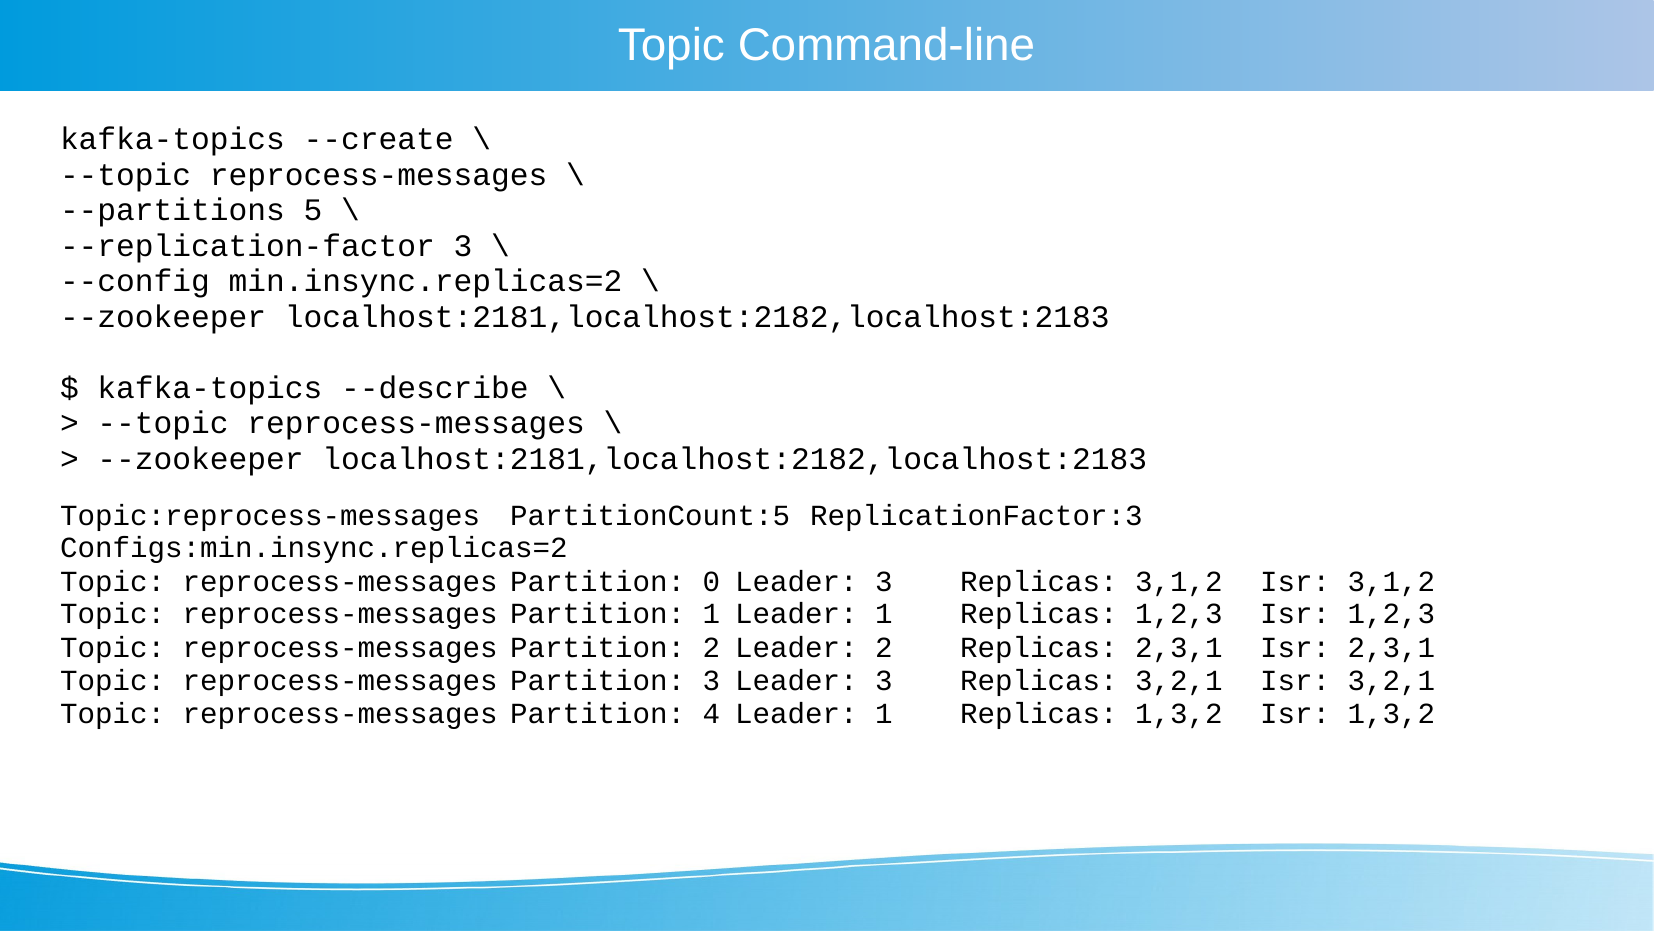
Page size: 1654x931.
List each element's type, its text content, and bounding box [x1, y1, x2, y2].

title Topic Command-line [82, 5, 1571, 85]
picture [0, 843, 1654, 931]
list kafka-topics --create \ --topic reprocess-messages \ --partitions 5 \ --replication-factor 3 \ --config min.insync.replicas=2 \ --zookeeper localhost:2181,localhost:2182,localhost:2183 $ kafka-topics --describe \ > --topic reprocess-messages \ > --zookeeper localhost:2181,localhost:2182,localhost:2183 Topic:reprocess-messages PartitionCount:5 ReplicationFactor:3 Configs:min.insync.replicas=2 Topic: reprocess-messages Partition: 0 Leader: 3 Replicas: 3,1,2 Isr: 3,1,2 Topic: reprocess-messages Partition: 1 Leader: 1 Replicas: 1,2,3 Isr: 1,2,3 Topic: reprocess-messages Partition: 2 Leader: 2 Replicas: 2,3,1 Isr: 2,3,1 Topic: reprocess-messages Partition: 3 Leader: 3 Replicas: 3,2,1 Isr: 3,2,1 Topic: reprocess-messages Partition: 4 Leader: 1 Replicas: 1,3,2 Isr: 1,3,2 [60, 123, 1591, 833]
